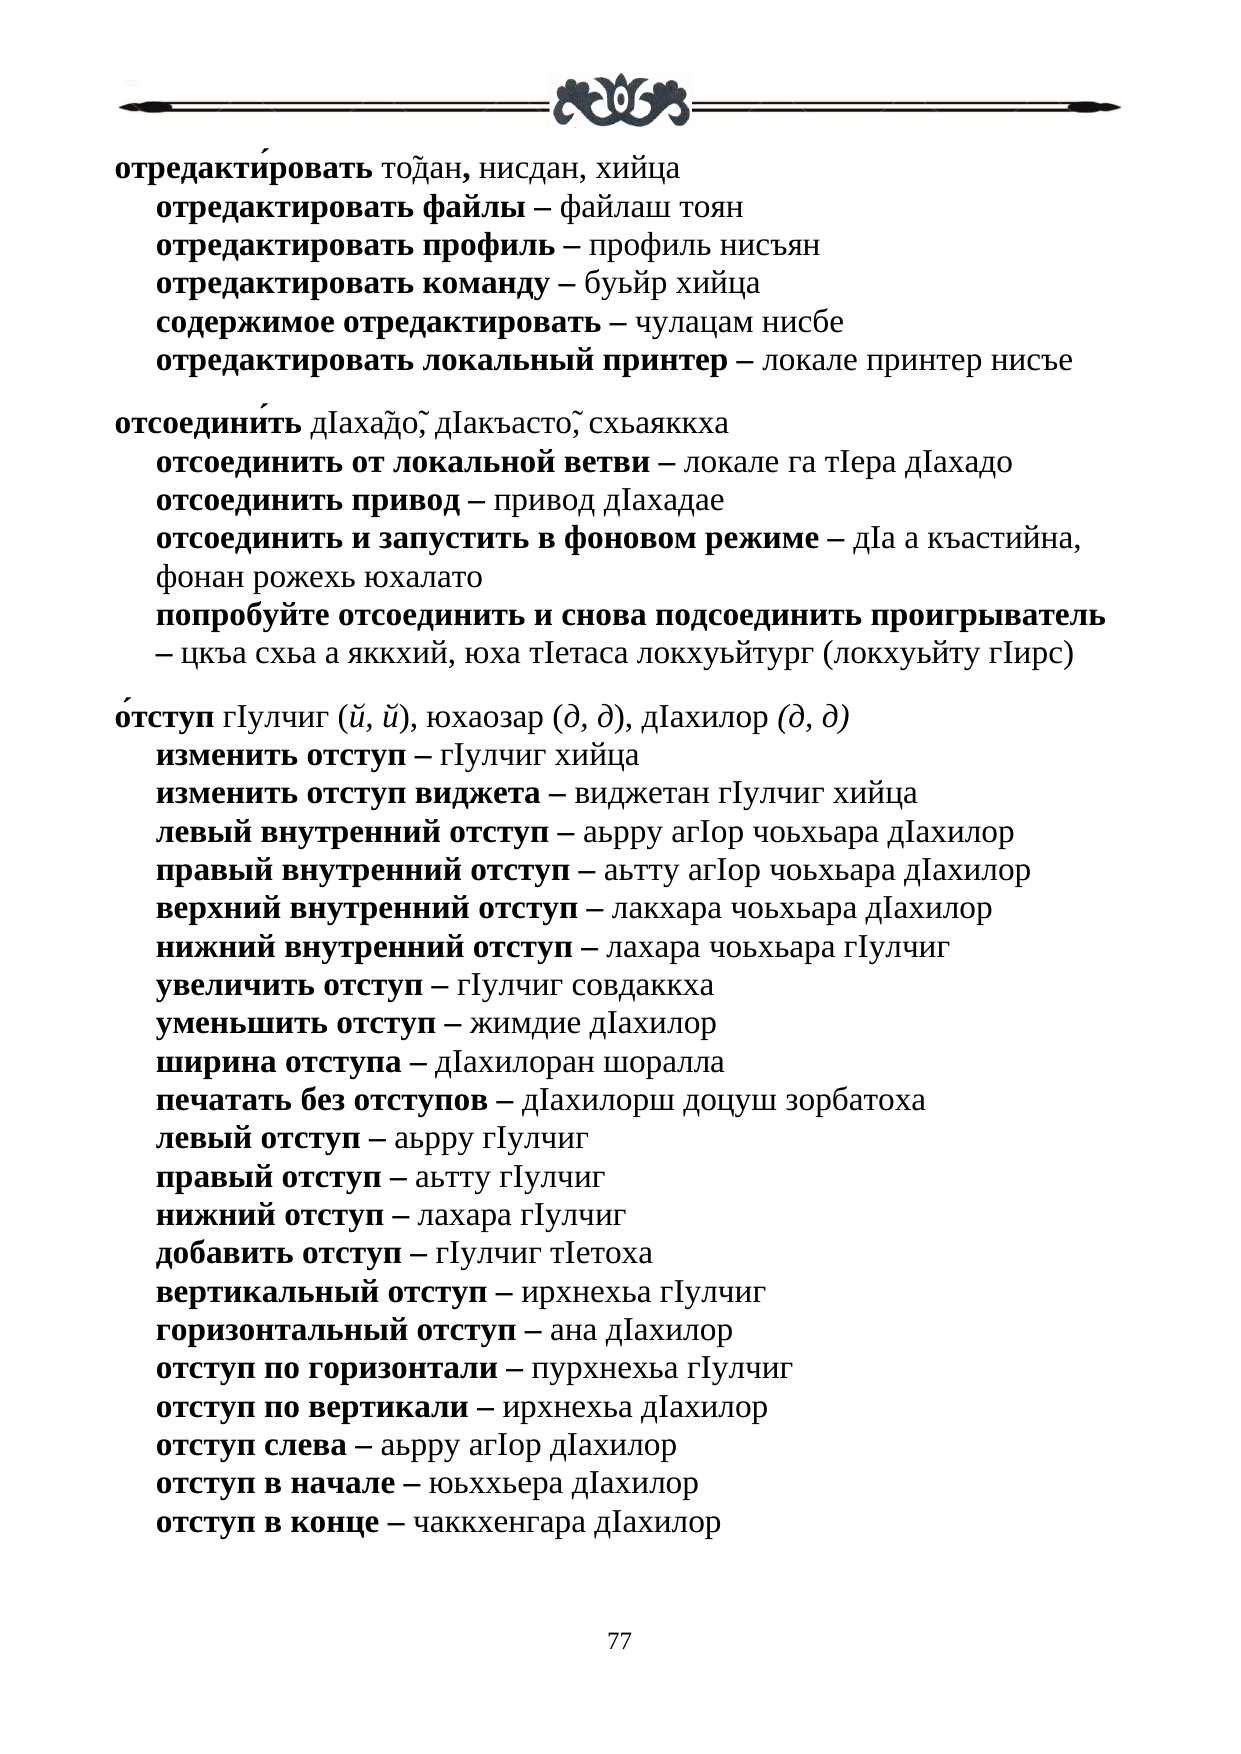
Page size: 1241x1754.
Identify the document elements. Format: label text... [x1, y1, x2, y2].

text отредакти́ровать то̃дан, нисдан, хийца отредактировать файлы – файлаш тоян отредактировать профиль – профиль нисъян отредактировать команду – буьйр хийца содержимое отредактировать – чулацам нисбе отредактировать локальный принтер – локале принтер нисъе [114, 148, 1122, 378]
text о́тступ гIулчиг (й, й), юхаозар (д, д), дIахилор (д, д) изменить отступ – гIулчиг хийца изменить отступ виджета – виджетан гIулчиг хийца левый внутренний отступ – аьрру агIор чоьхьара дIахилор правый внутренний отступ – аьтту агIор чоьхьара дIахилор верхний внутренний отступ – лакхара чоьхьара дIахилор нижний внутренний отступ – лахара чоьхьара гIулчиг увеличить отступ – гIулчиг совдаккха уменьшить отступ – жимдие дIахилор ширина отступа – дIахилоран шоралла печатать без отступов – дIахилорш доцуш зорбатоха левый отступ – аьрру гIулчиг правый отступ – аьтту гIулчиг нижний отступ – лахара гIулчиг добавить отступ – гIулчиг тIетоха вертикальный отступ – ирхнехьа гIулчиг горизонтальный отступ – ана дIахилор отступ по горизонтали – пурхнехьа гIулчиг отступ по вертикали – ирхнехьа дIахилор отступ слева – аьрру агIор дIахилор отступ в начале – юьххьера дIахилор отступ в конце – чаккхенгара дIахилор [114, 696, 1122, 1539]
text отсоедини́ть дIаха̃до̃, дIакъасто̃, схьаяккха отсоединить от локальной ветви – локале га тIера дIахадо отсоединить привод – привод дIахадае отсоединить и запустить в фоновом режиме – дIа а къастийна, фонан рожехь юхалато попробуйте отсоединить и снова подсоединить проигрыватель – цкъа схьа а яккхий, юха тIетаса локхуьйтург (локхуьйту гIирс) [114, 403, 1122, 671]
